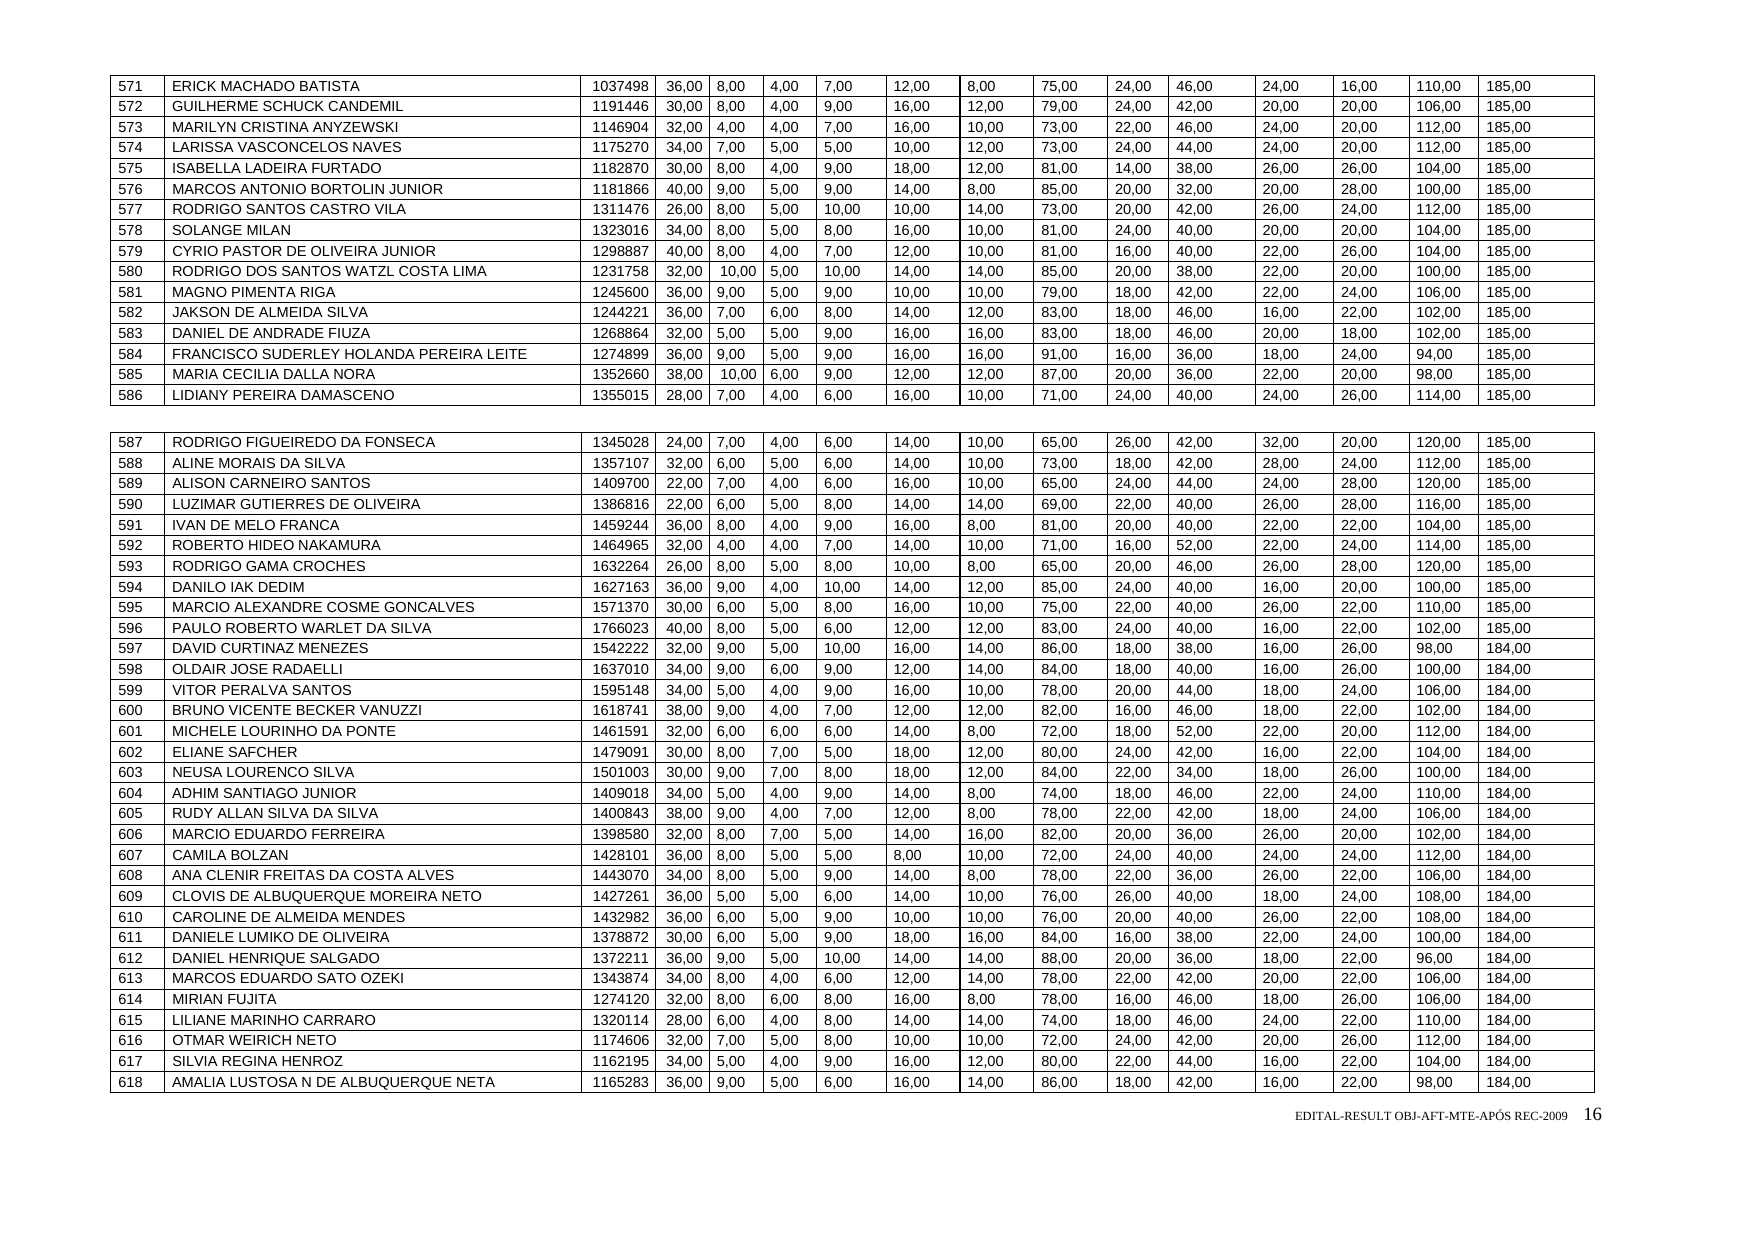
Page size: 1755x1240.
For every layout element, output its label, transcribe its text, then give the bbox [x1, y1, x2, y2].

table_cell 5,00 [764, 324, 816, 343]
table_cell 112,00 [1410, 721, 1478, 741]
table_cell 185,00 [1479, 97, 1594, 116]
table_cell 30,00 [656, 159, 709, 178]
table_cell 114,00 [1410, 385, 1478, 405]
table_cell 72,00 [1034, 845, 1107, 865]
table_cell 10,00 [817, 639, 886, 658]
table_cell 14,00 [887, 866, 959, 885]
table_cell 22,00 [1108, 598, 1168, 617]
table_cell 34,00 [656, 680, 709, 700]
table_cell 28,00 [1334, 495, 1409, 514]
table_cell 84,00 [1034, 763, 1107, 782]
table_header 587 [111, 433, 164, 452]
table_cell 12,00 [961, 618, 1033, 638]
table_cell 16,00 [887, 474, 959, 493]
table_cell 5,00 [764, 262, 816, 281]
table_cell 9,00 [817, 365, 886, 384]
table_cell 120,00 [1410, 474, 1478, 493]
table_cell MAGNO PIMENTA RIGA [165, 282, 580, 302]
table_cell 6,00 [817, 453, 886, 473]
table_cell 24,00 [1334, 282, 1409, 302]
table_cell 6,00 [710, 598, 763, 617]
table_cell 8,00 [710, 200, 763, 219]
table_cell 52,00 [1169, 721, 1255, 741]
table_cell 16,00 [1108, 701, 1168, 720]
table_cell 26,00 [1256, 159, 1333, 178]
table_cell 22,00 [1334, 1072, 1409, 1092]
table_cell 9,00 [817, 1051, 886, 1071]
table_cell 10,00 [961, 536, 1033, 555]
table_cell SOLANGE MILAN [165, 220, 580, 240]
table_cell 596 [111, 618, 164, 638]
table_cell 86,00 [1034, 1072, 1107, 1092]
table_cell 112,00 [1410, 845, 1478, 865]
table_cell 185,00 [1479, 262, 1594, 281]
table_cell 5,00 [764, 556, 816, 576]
table_cell 5,00 [764, 948, 816, 968]
table_cell 106,00 [1410, 680, 1478, 700]
table_cell 22,00 [1108, 495, 1168, 514]
table_cell 5,00 [764, 453, 816, 473]
table_cell 42,00 [1169, 282, 1255, 302]
table_cell DANILO IAK DEDIM [165, 577, 581, 597]
table_cell 116,00 [1410, 495, 1478, 514]
table_cell AMALIA LUSTOSA N DE ALBUQUERQUE NETA [165, 1072, 581, 1092]
table_cell 100,00 [1410, 262, 1478, 281]
table_cell 18,00 [1108, 721, 1168, 741]
table_cell 100,00 [1410, 928, 1478, 947]
table_cell 20,00 [1334, 97, 1409, 116]
table_cell 40,00 [656, 241, 709, 261]
table_cell 100,00 [1410, 179, 1478, 199]
table_cell 5,00 [764, 1031, 816, 1050]
table_cell 26,00 [1108, 886, 1168, 906]
table_cell 20,00 [1108, 515, 1168, 535]
table_cell 98,00 [1410, 639, 1478, 658]
table_cell LUZIMAR GUTIERRES DE OLIVEIRA [165, 495, 581, 514]
table_cell 84,00 [1034, 928, 1107, 947]
table_cell 36,00 [656, 845, 709, 865]
table_cell 608 [111, 866, 164, 885]
table_cell 12,00 [961, 742, 1033, 762]
table_cell 8,00 [817, 1010, 886, 1030]
table_cell 185,00 [1479, 200, 1594, 219]
table_cell 581 [111, 282, 164, 302]
table_cell 7,00 [817, 76, 886, 96]
table_cell 16,00 [961, 928, 1033, 947]
table_cell 599 [111, 680, 164, 700]
table_cell 7,00 [817, 804, 886, 823]
table_cell 571 [111, 76, 164, 96]
table_cell PAULO ROBERTO WARLET DA SILVA [165, 618, 581, 638]
table_cell 4,00 [764, 515, 816, 535]
table_cell 32,00 [656, 639, 709, 658]
table_cell 46,00 [1169, 1010, 1255, 1030]
table_cell 100,00 [1410, 660, 1478, 679]
table_cell 22,00 [1108, 763, 1168, 782]
table_cell 16,00 [887, 1072, 959, 1092]
table_cell 612 [111, 948, 164, 968]
table_cell DANIEL HENRIQUE SALGADO [165, 948, 581, 968]
table_cell 18,00 [1256, 763, 1333, 782]
table_cell 185,00 [1479, 241, 1594, 261]
table_cell 184,00 [1479, 1072, 1594, 1092]
table_cell 5,00 [764, 886, 816, 906]
table_cell 22,00 [1334, 303, 1409, 322]
table_cell 9,00 [817, 97, 886, 116]
table_cell 185,00 [1479, 618, 1594, 638]
table_cell 9,00 [817, 866, 886, 885]
table_cell 106,00 [1410, 804, 1478, 823]
table_cell 184,00 [1479, 969, 1594, 988]
table_cell 6,00 [710, 721, 763, 741]
table_cell 10,00 [961, 845, 1033, 865]
table_cell ELIANE SAFCHER [165, 742, 581, 762]
table_cell 1427261 [582, 886, 655, 906]
table_cell 184,00 [1479, 701, 1594, 720]
table_cell CAMILA BOLZAN [165, 845, 581, 865]
table_cell 22,00 [1256, 515, 1333, 535]
table_cell 5,00 [764, 138, 816, 157]
table_cell 5,00 [764, 928, 816, 947]
table_cell 5,00 [764, 639, 816, 658]
table_cell 184,00 [1479, 866, 1594, 885]
table_cell 46,00 [1169, 701, 1255, 720]
table_header 120,00 [1410, 433, 1478, 452]
table_cell 24,00 [1256, 117, 1333, 137]
table_cell 16,00 [887, 385, 959, 405]
table_cell 16,00 [887, 117, 959, 137]
table_cell 8,00 [817, 990, 886, 1009]
table_cell 40,00 [1169, 241, 1255, 261]
table_cell 7,00 [817, 536, 886, 555]
table_cell 18,00 [887, 742, 959, 762]
table_cell 34,00 [656, 866, 709, 885]
table_cell 7,00 [817, 117, 886, 137]
table_cell 74,00 [1034, 783, 1107, 803]
table_cell RODRIGO SANTOS CASTRO VILA [165, 200, 580, 219]
table_cell LARISSA VASCONCELOS NAVES [165, 138, 580, 157]
table_cell 114,00 [1410, 536, 1478, 555]
table_cell 5,00 [764, 598, 816, 617]
table_cell 6,00 [817, 721, 886, 741]
table_cell 24,00 [1334, 453, 1409, 473]
table_cell 79,00 [1034, 97, 1107, 116]
table_cell 595 [111, 598, 164, 617]
table_cell 14,00 [961, 948, 1033, 968]
table_cell CLOVIS DE ALBUQUERQUE MOREIRA NETO [165, 886, 581, 906]
table_cell 606 [111, 825, 164, 844]
table_cell MIRIAN FUJITA [165, 990, 581, 1009]
table_cell 104,00 [1410, 241, 1478, 261]
table_cell 36,00 [656, 344, 709, 364]
table_cell 10,00 [710, 365, 763, 384]
table_cell 6,00 [764, 990, 816, 1009]
table_cell 574 [111, 138, 164, 157]
table_cell 8,00 [961, 179, 1033, 199]
table_cell 110,00 [1410, 598, 1478, 617]
table_cell 576 [111, 179, 164, 199]
table_cell 592 [111, 536, 164, 555]
table_cell 586 [111, 385, 164, 405]
table_cell 4,00 [710, 536, 763, 555]
table_cell 7,00 [710, 474, 763, 493]
table_cell 600 [111, 701, 164, 720]
table_cell 4,00 [764, 536, 816, 555]
table_cell 34,00 [656, 220, 709, 240]
table_cell 611 [111, 928, 164, 947]
table_cell 75,00 [1034, 76, 1107, 96]
table_cell 8,00 [710, 515, 763, 535]
table_cell 185,00 [1479, 179, 1594, 199]
table_cell 1398580 [582, 825, 655, 844]
table_cell 22,00 [1334, 598, 1409, 617]
table_cell 102,00 [1410, 825, 1478, 844]
table_cell 604 [111, 783, 164, 803]
table_cell 28,00 [1334, 179, 1409, 199]
table_cell 185,00 [1479, 365, 1594, 384]
table_cell 572 [111, 97, 164, 116]
table_cell 26,00 [1334, 660, 1409, 679]
table_cell 112,00 [1410, 200, 1478, 219]
table_cell 108,00 [1410, 886, 1478, 906]
table_cell 28,00 [1256, 453, 1333, 473]
table_cell 20,00 [1334, 138, 1409, 157]
table_cell 1618741 [582, 701, 655, 720]
table_cell 185,00 [1479, 344, 1594, 364]
table_cell 1428101 [582, 845, 655, 865]
table_cell 98,00 [1410, 1072, 1478, 1092]
table_cell 10,00 [961, 598, 1033, 617]
table_cell 14,00 [887, 262, 959, 281]
table_cell 1372211 [582, 948, 655, 968]
table_cell 585 [111, 365, 164, 384]
table_cell 4,00 [710, 117, 763, 137]
table_cell 5,00 [710, 324, 763, 343]
table_cell 36,00 [656, 886, 709, 906]
table_cell 5,00 [764, 200, 816, 219]
table_cell 184,00 [1479, 990, 1594, 1009]
table_cell 5,00 [710, 886, 763, 906]
table_cell 36,00 [656, 577, 709, 597]
table_cell 615 [111, 1010, 164, 1030]
table_cell 18,00 [1256, 990, 1333, 1009]
table_cell 16,00 [1108, 536, 1168, 555]
table_cell 6,00 [710, 495, 763, 514]
table_cell 1355015 [581, 385, 655, 405]
table_cell 589 [111, 474, 164, 493]
table_cell 6,00 [817, 474, 886, 493]
table_cell 1174606 [582, 1031, 655, 1050]
table_cell SILVIA REGINA HENROZ [165, 1051, 581, 1071]
table_cell 1357107 [582, 453, 655, 473]
table_cell 28,00 [1334, 556, 1409, 576]
table_cell 36,00 [1169, 825, 1255, 844]
table_cell 24,00 [1108, 845, 1168, 865]
table_cell RODRIGO GAMA CROCHES [165, 556, 581, 576]
table_cell 8,00 [710, 845, 763, 865]
table_cell 1571370 [582, 598, 655, 617]
table_cell 1443070 [582, 866, 655, 885]
table_header 20,00 [1334, 433, 1409, 452]
table_cell 28,00 [656, 1010, 709, 1030]
table_cell 10,00 [817, 948, 886, 968]
table_cell 20,00 [1334, 220, 1409, 240]
table_cell LILIANE MARINHO CARRARO [165, 1010, 581, 1030]
table_cell 185,00 [1479, 495, 1594, 514]
table_cell 24,00 [1334, 680, 1409, 700]
table_cell 30,00 [656, 97, 709, 116]
table_cell 12,00 [887, 660, 959, 679]
table_cell 14,00 [887, 495, 959, 514]
table_cell 6,00 [817, 886, 886, 906]
table_cell 185,00 [1479, 515, 1594, 535]
table_cell 14,00 [887, 179, 959, 199]
table_cell 584 [111, 344, 164, 364]
table_cell 32,00 [656, 453, 709, 473]
table_cell 40,00 [1169, 886, 1255, 906]
table_cell 100,00 [1410, 763, 1478, 782]
table_cell 88,00 [1034, 948, 1107, 968]
table_cell 24,00 [1256, 385, 1333, 405]
table_cell 184,00 [1479, 660, 1594, 679]
table_cell 40,00 [1169, 495, 1255, 514]
table_cell 1766023 [582, 618, 655, 638]
table_cell 9,00 [817, 660, 886, 679]
table_cell 18,00 [1108, 1072, 1168, 1092]
table_cell 607 [111, 845, 164, 865]
table_cell 26,00 [1334, 159, 1409, 178]
table_cell 91,00 [1034, 344, 1107, 364]
table_cell 8,00 [961, 783, 1033, 803]
table_cell 42,00 [1169, 742, 1255, 762]
table_cell 580 [111, 262, 164, 281]
table_cell 36,00 [656, 907, 709, 927]
table_cell 10,00 [961, 117, 1033, 137]
table_cell 100,00 [1410, 577, 1478, 597]
table_cell 6,00 [817, 385, 886, 405]
table_cell 73,00 [1034, 117, 1107, 137]
table_cell RUDY ALLAN SILVA DA SILVA [165, 804, 581, 823]
table_cell 106,00 [1410, 969, 1478, 988]
table_cell 1459244 [582, 515, 655, 535]
table_cell 18,00 [887, 159, 959, 178]
table_cell 184,00 [1479, 845, 1594, 865]
table_cell 36,00 [656, 76, 709, 96]
table_cell 8,00 [710, 990, 763, 1009]
table_cell 12,00 [961, 577, 1033, 597]
table_cell 38,00 [1169, 639, 1255, 658]
table_cell 4,00 [764, 241, 816, 261]
table_cell 112,00 [1410, 138, 1478, 157]
table_cell 5,00 [764, 866, 816, 885]
table_cell 36,00 [1169, 948, 1255, 968]
table_cell 1244221 [581, 303, 655, 322]
table_cell 7,00 [710, 303, 763, 322]
table_cell 20,00 [1108, 907, 1168, 927]
table_cell 102,00 [1410, 618, 1478, 638]
table_cell 5,00 [817, 845, 886, 865]
table_cell 8,00 [710, 825, 763, 844]
table_cell 84,00 [1034, 660, 1107, 679]
table_cell 20,00 [1108, 200, 1168, 219]
table_cell 42,00 [1169, 1031, 1255, 1050]
table_cell 5,00 [764, 495, 816, 514]
table_cell 185,00 [1479, 159, 1594, 178]
table_cell 40,00 [656, 618, 709, 638]
table_cell 22,00 [1108, 804, 1168, 823]
table_cell 74,00 [1034, 1010, 1107, 1030]
table_cell 590 [111, 495, 164, 514]
table_cell 73,00 [1034, 138, 1107, 157]
table_cell 1378872 [582, 928, 655, 947]
table_cell DANIEL DE ANDRADE FIUZA [165, 324, 580, 343]
table_cell 8,00 [710, 97, 763, 116]
table_cell 16,00 [887, 990, 959, 1009]
table_cell 106,00 [1410, 990, 1478, 1009]
table_cell 594 [111, 577, 164, 597]
table_cell 5,00 [710, 1051, 763, 1071]
table_cell 6,00 [710, 928, 763, 947]
table_cell 24,00 [1334, 200, 1409, 219]
table_cell 1323016 [581, 220, 655, 240]
table_cell 8,00 [710, 969, 763, 988]
table_cell 22,00 [1256, 536, 1333, 555]
table_cell 20,00 [1334, 825, 1409, 844]
table_cell 1268864 [581, 324, 655, 343]
table_cell CYRIO PASTOR DE OLIVEIRA JUNIOR [165, 241, 580, 261]
table_cell 102,00 [1410, 303, 1478, 322]
table_cell 22,00 [1108, 117, 1168, 137]
table_cell 40,00 [1169, 515, 1255, 535]
table_cell 81,00 [1034, 515, 1107, 535]
table_cell 78,00 [1034, 866, 1107, 885]
table_cell 7,00 [764, 763, 816, 782]
table_cell 22,00 [1108, 866, 1168, 885]
table_cell 36,00 [1169, 866, 1255, 885]
table_header 10,00 [961, 433, 1033, 452]
table_cell 4,00 [764, 701, 816, 720]
table_cell 10,00 [817, 577, 886, 597]
table_cell 26,00 [1334, 763, 1409, 782]
table_cell 8,00 [710, 556, 763, 576]
table_cell 20,00 [1256, 969, 1333, 988]
table_cell 22,00 [1256, 241, 1333, 261]
table_cell 1479091 [582, 742, 655, 762]
table_cell 44,00 [1169, 138, 1255, 157]
table_cell 14,00 [887, 948, 959, 968]
table_cell 112,00 [1410, 117, 1478, 137]
table_cell 76,00 [1034, 907, 1107, 927]
table_cell 26,00 [656, 556, 709, 576]
table_cell 22,00 [656, 495, 709, 514]
table_cell 106,00 [1410, 97, 1478, 116]
table_cell 26,00 [1334, 241, 1409, 261]
table_cell 18,00 [1108, 1010, 1168, 1030]
table_cell 10,00 [961, 385, 1033, 405]
table_cell 16,00 [887, 344, 959, 364]
table_cell 8,00 [817, 556, 886, 576]
table_cell 10,00 [887, 138, 959, 157]
table_cell 1595148 [582, 680, 655, 700]
table_cell 8,00 [710, 742, 763, 762]
table_cell 26,00 [1256, 495, 1333, 514]
table_cell 22,00 [1334, 1010, 1409, 1030]
table_cell 184,00 [1479, 721, 1594, 741]
table_cell 18,00 [1108, 639, 1168, 658]
table_cell 10,00 [817, 200, 886, 219]
table_cell 8,00 [961, 515, 1033, 535]
table_cell GUILHERME SCHUCK CANDEMIL [165, 97, 580, 116]
table_cell 9,00 [710, 282, 763, 302]
table_cell 82,00 [1034, 701, 1107, 720]
table_cell 573 [111, 117, 164, 137]
table_cell 24,00 [1108, 742, 1168, 762]
table_cell 16,00 [1108, 344, 1168, 364]
table_cell 16,00 [887, 680, 959, 700]
table_cell 185,00 [1479, 556, 1594, 576]
table_cell 9,00 [710, 763, 763, 782]
table_cell 6,00 [764, 660, 816, 679]
table_cell 24,00 [1256, 474, 1333, 493]
table_cell 34,00 [1169, 763, 1255, 782]
table_cell 20,00 [1334, 721, 1409, 741]
table_cell 16,00 [1108, 990, 1168, 1009]
table_cell 618 [111, 1072, 164, 1092]
table_cell 12,00 [887, 701, 959, 720]
table_cell 20,00 [1108, 680, 1168, 700]
table_cell 185,00 [1479, 385, 1594, 405]
table_cell 16,00 [1256, 1072, 1333, 1092]
table_cell 32,00 [656, 324, 709, 343]
table_cell 85,00 [1034, 577, 1107, 597]
table_cell 40,00 [1169, 845, 1255, 865]
table_cell 10,00 [887, 1031, 959, 1050]
table_cell 10,00 [961, 220, 1033, 240]
table_cell 7,00 [710, 385, 763, 405]
table_cell 42,00 [1169, 969, 1255, 988]
table_cell 20,00 [1108, 825, 1168, 844]
table_cell 184,00 [1479, 1051, 1594, 1071]
table_cell 577 [111, 200, 164, 219]
table_cell 22,00 [1334, 948, 1409, 968]
table_cell 185,00 [1479, 453, 1594, 473]
table_cell 76,00 [1034, 886, 1107, 906]
table_cell 10,00 [961, 282, 1033, 302]
table_cell 1298887 [581, 241, 655, 261]
table_cell 16,00 [1256, 639, 1333, 658]
table_cell 22,00 [1334, 618, 1409, 638]
table_cell 185,00 [1479, 598, 1594, 617]
table_cell 108,00 [1410, 907, 1478, 927]
table_cell 598 [111, 660, 164, 679]
table_cell 8,00 [961, 76, 1033, 96]
table_cell 1274120 [582, 990, 655, 1009]
table_cell MARCOS ANTONIO BORTOLIN JUNIOR [165, 179, 580, 199]
table_cell 4,00 [764, 1010, 816, 1030]
table_cell 40,00 [1169, 907, 1255, 927]
table_cell 14,00 [887, 453, 959, 473]
table_cell 10,00 [887, 200, 959, 219]
table_cell 36,00 [656, 515, 709, 535]
table_cell 32,00 [656, 262, 709, 281]
table_cell 79,00 [1034, 282, 1107, 302]
table_cell 16,00 [961, 344, 1033, 364]
table_cell 10,00 [961, 886, 1033, 906]
table_cell 8,00 [961, 804, 1033, 823]
table_cell 20,00 [1108, 948, 1168, 968]
table_cell NEUSA LOURENCO SILVA [165, 763, 581, 782]
table_cell 46,00 [1169, 117, 1255, 137]
table_cell 24,00 [1256, 1010, 1333, 1030]
table_cell 9,00 [710, 660, 763, 679]
table_cell 16,00 [887, 97, 959, 116]
table_cell 18,00 [1108, 324, 1168, 343]
table_cell 1464965 [582, 536, 655, 555]
table_header 65,00 [1034, 433, 1107, 452]
table_cell 5,00 [764, 282, 816, 302]
table_cell 94,00 [1410, 344, 1478, 364]
table_cell 9,00 [817, 159, 886, 178]
table_cell 8,00 [710, 241, 763, 261]
table_cell 32,00 [656, 117, 709, 137]
table_cell 9,00 [710, 948, 763, 968]
table_cell 579 [111, 241, 164, 261]
table_cell 26,00 [1256, 200, 1333, 219]
table_cell 14,00 [961, 1072, 1033, 1092]
table_header 185,00 [1479, 433, 1594, 452]
table_cell 8,00 [817, 303, 886, 322]
table_cell 4,00 [764, 680, 816, 700]
table_cell 5,00 [817, 825, 886, 844]
table_cell 5,00 [764, 1072, 816, 1092]
table_cell 36,00 [656, 282, 709, 302]
table_cell 22,00 [1256, 721, 1333, 741]
table_cell 20,00 [1256, 324, 1333, 343]
table_cell 32,00 [656, 1031, 709, 1050]
table_cell 4,00 [764, 969, 816, 988]
table_cell 601 [111, 721, 164, 741]
table_cell 14,00 [887, 886, 959, 906]
table_cell 12,00 [887, 241, 959, 261]
table_cell 96,00 [1410, 948, 1478, 968]
table_cell 16,00 [1256, 577, 1333, 597]
table_cell 185,00 [1479, 474, 1594, 493]
table_cell 24,00 [1108, 1031, 1168, 1050]
table_cell 1432982 [582, 907, 655, 927]
table_cell 6,00 [710, 1010, 763, 1030]
table_cell 12,00 [887, 365, 959, 384]
table_cell 36,00 [656, 948, 709, 968]
table_cell 4,00 [764, 117, 816, 137]
table_cell 20,00 [1108, 556, 1168, 576]
table_cell 22,00 [1256, 365, 1333, 384]
table_cell 71,00 [1034, 385, 1107, 405]
table_cell 18,00 [1334, 324, 1409, 343]
table_header 4,00 [764, 433, 816, 452]
table_cell 72,00 [1034, 1031, 1107, 1050]
table_cell 42,00 [1169, 804, 1255, 823]
table_cell 24,00 [1108, 138, 1168, 157]
table_cell 588 [111, 453, 164, 473]
table_cell 9,00 [817, 680, 886, 700]
table_cell 34,00 [656, 660, 709, 679]
table_cell 98,00 [1410, 365, 1478, 384]
table_cell 22,00 [1334, 1051, 1409, 1071]
table_cell 65,00 [1034, 474, 1107, 493]
table_header 42,00 [1169, 433, 1255, 452]
table_cell 22,00 [1334, 742, 1409, 762]
table_cell 104,00 [1410, 220, 1478, 240]
table_cell 1409700 [582, 474, 655, 493]
table_cell 1274899 [581, 344, 655, 364]
table_cell 20,00 [1334, 365, 1409, 384]
table_cell 18,00 [1108, 783, 1168, 803]
table_cell 613 [111, 969, 164, 988]
table_cell 14,00 [1108, 159, 1168, 178]
table_cell 12,00 [961, 365, 1033, 384]
table_cell 42,00 [1169, 200, 1255, 219]
table_cell 81,00 [1034, 159, 1107, 178]
table_cell 20,00 [1256, 179, 1333, 199]
table_cell 78,00 [1034, 969, 1107, 988]
table_cell 12,00 [961, 303, 1033, 322]
table_cell 9,00 [817, 179, 886, 199]
table_cell 20,00 [1256, 220, 1333, 240]
table_cell 38,00 [1169, 928, 1255, 947]
table_cell 24,00 [1108, 385, 1168, 405]
table_cell 16,00 [887, 324, 959, 343]
table_cell 44,00 [1169, 680, 1255, 700]
table_cell 20,00 [1334, 577, 1409, 597]
table_cell 8,00 [710, 220, 763, 240]
table_cell 6,00 [710, 907, 763, 927]
table_cell 110,00 [1410, 76, 1478, 96]
table_cell 591 [111, 515, 164, 535]
table_cell 44,00 [1169, 474, 1255, 493]
table_cell 40,00 [656, 179, 709, 199]
table_cell 10,00 [961, 474, 1033, 493]
table_cell 16,00 [887, 515, 959, 535]
table_cell 30,00 [656, 763, 709, 782]
table_cell 14,00 [961, 495, 1033, 514]
table_cell 8,00 [710, 76, 763, 96]
table_cell JAKSON DE ALMEIDA SILVA [165, 303, 580, 322]
table_cell 602 [111, 742, 164, 762]
table_cell 104,00 [1410, 515, 1478, 535]
table_header RODRIGO FIGUEIREDO DA FONSECA [165, 433, 581, 452]
table_cell 575 [111, 159, 164, 178]
table_cell 184,00 [1479, 928, 1594, 947]
table_cell 14,00 [961, 660, 1033, 679]
table_cell 26,00 [1256, 866, 1333, 885]
table_cell 16,00 [887, 1051, 959, 1071]
table_cell CAROLINE DE ALMEIDA MENDES [165, 907, 581, 927]
table_cell 52,00 [1169, 536, 1255, 555]
table_cell 85,00 [1034, 262, 1107, 281]
table_cell 14,00 [887, 1010, 959, 1030]
table_cell 4,00 [764, 804, 816, 823]
table_cell 46,00 [1169, 76, 1255, 96]
table_cell 26,00 [1334, 1031, 1409, 1050]
table_cell 14,00 [887, 825, 959, 844]
table_cell 75,00 [1034, 598, 1107, 617]
table_cell 184,00 [1479, 680, 1594, 700]
table_cell 184,00 [1479, 804, 1594, 823]
table_cell 12,00 [961, 97, 1033, 116]
table_cell 22,00 [1334, 866, 1409, 885]
table_cell 1245600 [581, 282, 655, 302]
table_cell 34,00 [656, 783, 709, 803]
table_cell 617 [111, 1051, 164, 1071]
table_cell 8,00 [961, 556, 1033, 576]
table_cell 87,00 [1034, 365, 1107, 384]
table_cell 12,00 [961, 159, 1033, 178]
table_cell 12,00 [887, 618, 959, 638]
table_cell 18,00 [1256, 701, 1333, 720]
table_cell 22,00 [1334, 969, 1409, 988]
table_cell 582 [111, 303, 164, 322]
table_cell 1627163 [582, 577, 655, 597]
table_cell 1231758 [581, 262, 655, 281]
table_cell 73,00 [1034, 200, 1107, 219]
table_cell 112,00 [1410, 1031, 1478, 1050]
table_cell 184,00 [1479, 639, 1594, 658]
table_cell 603 [111, 763, 164, 782]
table_cell 20,00 [1334, 117, 1409, 137]
table_cell 583 [111, 324, 164, 343]
table_cell 22,00 [1334, 701, 1409, 720]
table_cell 26,00 [1256, 556, 1333, 576]
table_cell 18,00 [1256, 948, 1333, 968]
table_cell 16,00 [887, 639, 959, 658]
table_cell 102,00 [1410, 701, 1478, 720]
table_cell 24,00 [1334, 783, 1409, 803]
table_cell VITOR PERALVA SANTOS [165, 680, 581, 700]
table_cell 1409018 [582, 783, 655, 803]
table_cell 4,00 [764, 474, 816, 493]
table_cell OTMAR WEIRICH NETO [165, 1031, 581, 1050]
table_cell 12,00 [961, 763, 1033, 782]
table_cell 184,00 [1479, 948, 1594, 968]
table_header 7,00 [710, 433, 763, 452]
table_cell 86,00 [1034, 639, 1107, 658]
table_cell 184,00 [1479, 886, 1594, 906]
table_cell 16,00 [1256, 1051, 1333, 1071]
table_cell 22,00 [656, 474, 709, 493]
table_cell ROBERTO HIDEO NAKAMURA [165, 536, 581, 555]
table_cell 4,00 [764, 577, 816, 597]
table_cell 24,00 [1256, 76, 1333, 96]
table_cell 1311476 [581, 200, 655, 219]
table_cell ALINE MORAIS DA SILVA [165, 453, 581, 473]
table_cell 14,00 [887, 303, 959, 322]
table_cell 36,00 [656, 303, 709, 322]
table_cell 82,00 [1034, 825, 1107, 844]
table_cell 24,00 [1256, 138, 1333, 157]
table_cell 614 [111, 990, 164, 1009]
table_cell 9,00 [710, 179, 763, 199]
table_cell 185,00 [1479, 577, 1594, 597]
table_cell 20,00 [1108, 365, 1168, 384]
table_cell ISABELLA LADEIRA FURTADO [165, 159, 580, 178]
table_cell 40,00 [1169, 618, 1255, 638]
table_cell 4,00 [764, 76, 816, 96]
table_cell 8,00 [887, 845, 959, 865]
table_cell 12,00 [961, 1051, 1033, 1071]
table_cell 106,00 [1410, 282, 1478, 302]
table_cell 184,00 [1479, 763, 1594, 782]
table_cell 4,00 [764, 159, 816, 178]
table_cell MARCOS EDUARDO SATO OZEKI [165, 969, 581, 988]
table_cell 46,00 [1169, 303, 1255, 322]
table_cell 38,00 [1169, 262, 1255, 281]
table_cell 34,00 [656, 969, 709, 988]
table_cell 1146904 [581, 117, 655, 137]
table_cell 184,00 [1479, 825, 1594, 844]
table_cell 78,00 [1034, 990, 1107, 1009]
table_cell 22,00 [1108, 969, 1168, 988]
table_cell 12,00 [887, 969, 959, 988]
table_cell 24,00 [1256, 845, 1333, 865]
table_cell 5,00 [764, 179, 816, 199]
table_cell 609 [111, 886, 164, 906]
table_cell 14,00 [961, 969, 1033, 988]
table_cell ALISON CARNEIRO SANTOS [165, 474, 581, 493]
table_cell 120,00 [1410, 556, 1478, 576]
table_cell OLDAIR JOSE RADAELLI [165, 660, 581, 679]
table_cell 36,00 [656, 1072, 709, 1092]
table_cell 80,00 [1034, 742, 1107, 762]
table_cell 597 [111, 639, 164, 658]
table_cell 34,00 [656, 1051, 709, 1071]
table_cell 12,00 [887, 76, 959, 96]
table_cell 65,00 [1034, 556, 1107, 576]
table_cell 7,00 [764, 742, 816, 762]
table_cell 42,00 [1169, 453, 1255, 473]
table_cell 6,00 [764, 721, 816, 741]
table_cell 10,00 [961, 241, 1033, 261]
table_cell 10,00 [887, 907, 959, 927]
table_cell 8,00 [817, 763, 886, 782]
table_cell 616 [111, 1031, 164, 1050]
table_cell 6,00 [817, 1072, 886, 1092]
table_cell 26,00 [1256, 598, 1333, 617]
table_cell 22,00 [1256, 282, 1333, 302]
table_cell 28,00 [656, 385, 709, 405]
table_cell 578 [111, 220, 164, 240]
table_cell 6,00 [764, 365, 816, 384]
table_cell 8,00 [817, 495, 886, 514]
table_cell 8,00 [710, 618, 763, 638]
table_cell 14,00 [961, 200, 1033, 219]
table_cell 30,00 [656, 928, 709, 947]
table_cell 14,00 [887, 721, 959, 741]
table_cell 22,00 [1256, 928, 1333, 947]
table_cell 1037498 [581, 76, 655, 96]
table_cell 4,00 [764, 783, 816, 803]
table_cell 106,00 [1410, 866, 1478, 885]
table_cell 16,00 [1256, 660, 1333, 679]
table_header 14,00 [887, 433, 959, 452]
table_cell 22,00 [1334, 515, 1409, 535]
table_cell 8,00 [961, 721, 1033, 741]
table_cell 10,00 [710, 262, 763, 281]
table_cell 6,00 [710, 453, 763, 473]
table_cell 7,00 [817, 241, 886, 261]
table_cell 18,00 [1108, 453, 1168, 473]
table_cell 20,00 [1108, 179, 1168, 199]
table_cell 10,00 [887, 282, 959, 302]
table_cell 20,00 [1334, 262, 1409, 281]
table_cell 46,00 [1169, 783, 1255, 803]
table_cell 8,00 [817, 598, 886, 617]
table_cell 12,00 [961, 138, 1033, 157]
table_cell 8,00 [817, 1031, 886, 1050]
table_cell 42,00 [1169, 97, 1255, 116]
table_cell 14,00 [961, 1010, 1033, 1030]
table_cell 1542222 [582, 639, 655, 658]
table_cell 16,00 [887, 220, 959, 240]
table_cell 8,00 [710, 159, 763, 178]
table_cell 1182870 [581, 159, 655, 178]
table_cell 28,00 [1334, 474, 1409, 493]
table_cell 7,00 [764, 825, 816, 844]
table_cell 9,00 [710, 577, 763, 597]
table_cell 5,00 [817, 742, 886, 762]
table_cell 46,00 [1169, 556, 1255, 576]
table_cell 18,00 [1108, 282, 1168, 302]
table_cell 16,00 [961, 825, 1033, 844]
table_cell 9,00 [817, 282, 886, 302]
table_cell 18,00 [1108, 660, 1168, 679]
table_cell 104,00 [1410, 742, 1478, 762]
table_cell 22,00 [1334, 907, 1409, 927]
table_cell 6,00 [817, 618, 886, 638]
table_cell 5,00 [764, 907, 816, 927]
table_cell 9,00 [817, 928, 886, 947]
table_cell 16,00 [961, 324, 1033, 343]
table_cell 5,00 [764, 618, 816, 638]
table_cell 40,00 [1169, 385, 1255, 405]
table_cell 16,00 [1256, 303, 1333, 322]
table_cell 7,00 [710, 1031, 763, 1050]
table_cell 5,00 [710, 783, 763, 803]
table_cell 9,00 [710, 701, 763, 720]
table_cell 4,00 [764, 385, 816, 405]
table_cell 24,00 [1334, 536, 1409, 555]
table_cell 9,00 [710, 639, 763, 658]
table_cell 102,00 [1410, 324, 1478, 343]
table_header 32,00 [1256, 433, 1333, 452]
table_cell 1501003 [582, 763, 655, 782]
table_cell 32,00 [656, 825, 709, 844]
table_cell 185,00 [1479, 138, 1594, 157]
table_cell 18,00 [1256, 344, 1333, 364]
table_cell 112,00 [1410, 453, 1478, 473]
table_cell 18,00 [1256, 804, 1333, 823]
table_cell MARCIO EDUARDO FERREIRA [165, 825, 581, 844]
table_cell 69,00 [1034, 495, 1107, 514]
table_cell 9,00 [817, 907, 886, 927]
table_cell 185,00 [1479, 282, 1594, 302]
table_cell 22,00 [1256, 262, 1333, 281]
table_cell 104,00 [1410, 159, 1478, 178]
table_cell 16,00 [1334, 76, 1409, 96]
table_cell 9,00 [710, 344, 763, 364]
table_cell RODRIGO DOS SANTOS WATZL COSTA LIMA [165, 262, 580, 281]
table_cell 184,00 [1479, 907, 1594, 927]
table_cell 26,00 [1334, 990, 1409, 1009]
table_cell 1343874 [582, 969, 655, 988]
table_cell 34,00 [656, 138, 709, 157]
table_cell 32,00 [656, 536, 709, 555]
table_cell 593 [111, 556, 164, 576]
table_cell 80,00 [1034, 1051, 1107, 1071]
table_cell 7,00 [817, 701, 886, 720]
table_cell DAVID CURTINAZ MENEZES [165, 639, 581, 658]
table_cell 9,00 [710, 1072, 763, 1092]
table_cell 12,00 [887, 804, 959, 823]
table_cell 1181866 [581, 179, 655, 199]
table_cell 32,00 [1169, 179, 1255, 199]
table_cell 9,00 [817, 324, 886, 343]
table_cell 83,00 [1034, 618, 1107, 638]
table_cell 24,00 [1334, 804, 1409, 823]
table_cell 16,00 [887, 598, 959, 617]
table_cell 8,00 [961, 990, 1033, 1009]
table_cell 30,00 [656, 742, 709, 762]
table_cell 1162195 [582, 1051, 655, 1071]
table_cell 22,00 [1108, 1051, 1168, 1071]
table_cell MICHELE LOURINHO DA PONTE [165, 721, 581, 741]
table_cell 30,00 [656, 598, 709, 617]
table_cell 20,00 [1256, 97, 1333, 116]
table_cell 1320114 [582, 1010, 655, 1030]
table_cell 110,00 [1410, 1010, 1478, 1030]
table_cell 185,00 [1479, 324, 1594, 343]
table_cell 78,00 [1034, 680, 1107, 700]
table_cell 610 [111, 907, 164, 927]
table_cell 104,00 [1410, 1051, 1478, 1071]
table_cell 10,00 [961, 907, 1033, 927]
table_cell 605 [111, 804, 164, 823]
table_cell 36,00 [1169, 365, 1255, 384]
table_cell 1175270 [581, 138, 655, 157]
table_cell 73,00 [1034, 453, 1107, 473]
table_cell 24,00 [1108, 618, 1168, 638]
table_cell 8,00 [961, 866, 1033, 885]
table_cell 185,00 [1479, 117, 1594, 137]
table_cell 16,00 [1108, 241, 1168, 261]
table_cell 185,00 [1479, 536, 1594, 555]
table_cell 184,00 [1479, 783, 1594, 803]
table_cell 40,00 [1169, 220, 1255, 240]
table_cell 4,00 [764, 1051, 816, 1071]
table_cell 36,00 [1169, 344, 1255, 364]
table_cell 38,00 [1169, 159, 1255, 178]
table_cell 44,00 [1169, 1051, 1255, 1071]
table_cell MARIA CECILIA DALLA NORA [165, 365, 580, 384]
table_cell 6,00 [817, 969, 886, 988]
table_cell 185,00 [1479, 76, 1594, 96]
table_cell 9,00 [817, 515, 886, 535]
table_cell 10,00 [961, 680, 1033, 700]
table_cell 14,00 [961, 639, 1033, 658]
table_cell 1461591 [582, 721, 655, 741]
table_cell 1352660 [581, 365, 655, 384]
table_cell 14,00 [961, 262, 1033, 281]
table_cell 24,00 [1334, 886, 1409, 906]
table_cell 12,00 [961, 701, 1033, 720]
table_cell ADHIM SANTIAGO JUNIOR [165, 783, 581, 803]
table_cell LIDIANY PEREIRA DAMASCENO [165, 385, 580, 405]
table_cell 72,00 [1034, 721, 1107, 741]
table_cell 26,00 [1334, 385, 1409, 405]
table_cell 6,00 [764, 303, 816, 322]
table_header 26,00 [1108, 433, 1168, 452]
table_cell 5,00 [764, 344, 816, 364]
table_cell 83,00 [1034, 303, 1107, 322]
table_cell 24,00 [1334, 344, 1409, 364]
table_cell 1400843 [582, 804, 655, 823]
table_cell 16,00 [1256, 618, 1333, 638]
table_cell MARCIO ALEXANDRE COSME GONCALVES [165, 598, 581, 617]
table_cell 8,00 [817, 220, 886, 240]
table_cell ANA CLENIR FREITAS DA COSTA ALVES [165, 866, 581, 885]
table_cell 24,00 [1334, 928, 1409, 947]
table_cell 185,00 [1479, 220, 1594, 240]
table_cell 81,00 [1034, 241, 1107, 261]
table_cell 10,00 [961, 1031, 1033, 1050]
table_cell 18,00 [887, 763, 959, 782]
table_cell 184,00 [1479, 1010, 1594, 1030]
table_cell MARILYN CRISTINA ANYZEWSKI [165, 117, 580, 137]
table_cell 71,00 [1034, 536, 1107, 555]
table_cell 24,00 [1108, 97, 1168, 116]
table_cell IVAN DE MELO FRANCA [165, 515, 581, 535]
table_cell 5,00 [817, 138, 886, 157]
table_cell 24,00 [1108, 474, 1168, 493]
table_cell 1637010 [582, 660, 655, 679]
table_cell 18,00 [1256, 886, 1333, 906]
table_cell 5,00 [764, 845, 816, 865]
table_cell 81,00 [1034, 220, 1107, 240]
table_cell 1386816 [582, 495, 655, 514]
table_cell 14,00 [887, 783, 959, 803]
table_cell 38,00 [656, 804, 709, 823]
table_cell 32,00 [656, 721, 709, 741]
table_header 1345028 [582, 433, 655, 452]
table_cell 26,00 [656, 200, 709, 219]
table_cell 184,00 [1479, 1031, 1594, 1050]
table_cell 40,00 [1169, 577, 1255, 597]
table_cell 16,00 [1256, 742, 1333, 762]
table_cell 110,00 [1410, 783, 1478, 803]
table_cell 10,00 [817, 262, 886, 281]
table_cell 32,00 [656, 990, 709, 1009]
table_cell 83,00 [1034, 324, 1107, 343]
table_cell DANIELE LUMIKO DE OLIVEIRA [165, 928, 581, 947]
table_cell 26,00 [1334, 639, 1409, 658]
table_cell 26,00 [1256, 907, 1333, 927]
table_cell 78,00 [1034, 804, 1107, 823]
table_cell 14,00 [887, 577, 959, 597]
table_cell 16,00 [1108, 928, 1168, 947]
table_cell 18,00 [1256, 680, 1333, 700]
table_cell 24,00 [1108, 220, 1168, 240]
table_cell 24,00 [1334, 845, 1409, 865]
table_cell 4,00 [764, 97, 816, 116]
table_cell 5,00 [764, 220, 816, 240]
table_cell 46,00 [1169, 990, 1255, 1009]
table_cell ERICK MACHADO BATISTA [165, 76, 580, 96]
table_cell 184,00 [1479, 742, 1594, 762]
table_cell 18,00 [1108, 303, 1168, 322]
table_cell FRANCISCO SUDERLEY HOLANDA PEREIRA LEITE [165, 344, 580, 364]
table_cell 9,00 [817, 344, 886, 364]
table_cell 8,00 [710, 866, 763, 885]
table_cell 10,00 [887, 556, 959, 576]
table_cell 38,00 [656, 701, 709, 720]
table_cell 20,00 [1108, 262, 1168, 281]
table_cell 40,00 [1169, 660, 1255, 679]
table_cell 5,00 [710, 680, 763, 700]
table_cell 24,00 [1108, 577, 1168, 597]
table_cell 7,00 [710, 138, 763, 157]
table_cell 9,00 [710, 804, 763, 823]
table_cell 38,00 [656, 365, 709, 384]
table_header 24,00 [656, 433, 709, 452]
table_cell 22,00 [1256, 783, 1333, 803]
table_cell 14,00 [887, 536, 959, 555]
table_cell 1165283 [582, 1072, 655, 1092]
table_cell 1191446 [581, 97, 655, 116]
table_cell 42,00 [1169, 1072, 1255, 1092]
table_cell BRUNO VICENTE BECKER VANUZZI [165, 701, 581, 720]
table_cell 24,00 [1108, 76, 1168, 96]
table_cell 85,00 [1034, 179, 1107, 199]
table_cell 10,00 [961, 453, 1033, 473]
table_cell 46,00 [1169, 324, 1255, 343]
table_cell 185,00 [1479, 303, 1594, 322]
table_header 6,00 [817, 433, 886, 452]
table_cell 26,00 [1256, 825, 1333, 844]
table_cell 20,00 [1256, 1031, 1333, 1050]
table_cell 9,00 [817, 783, 886, 803]
table_cell 1632264 [582, 556, 655, 576]
table_cell 40,00 [1169, 598, 1255, 617]
table_cell 18,00 [887, 928, 959, 947]
